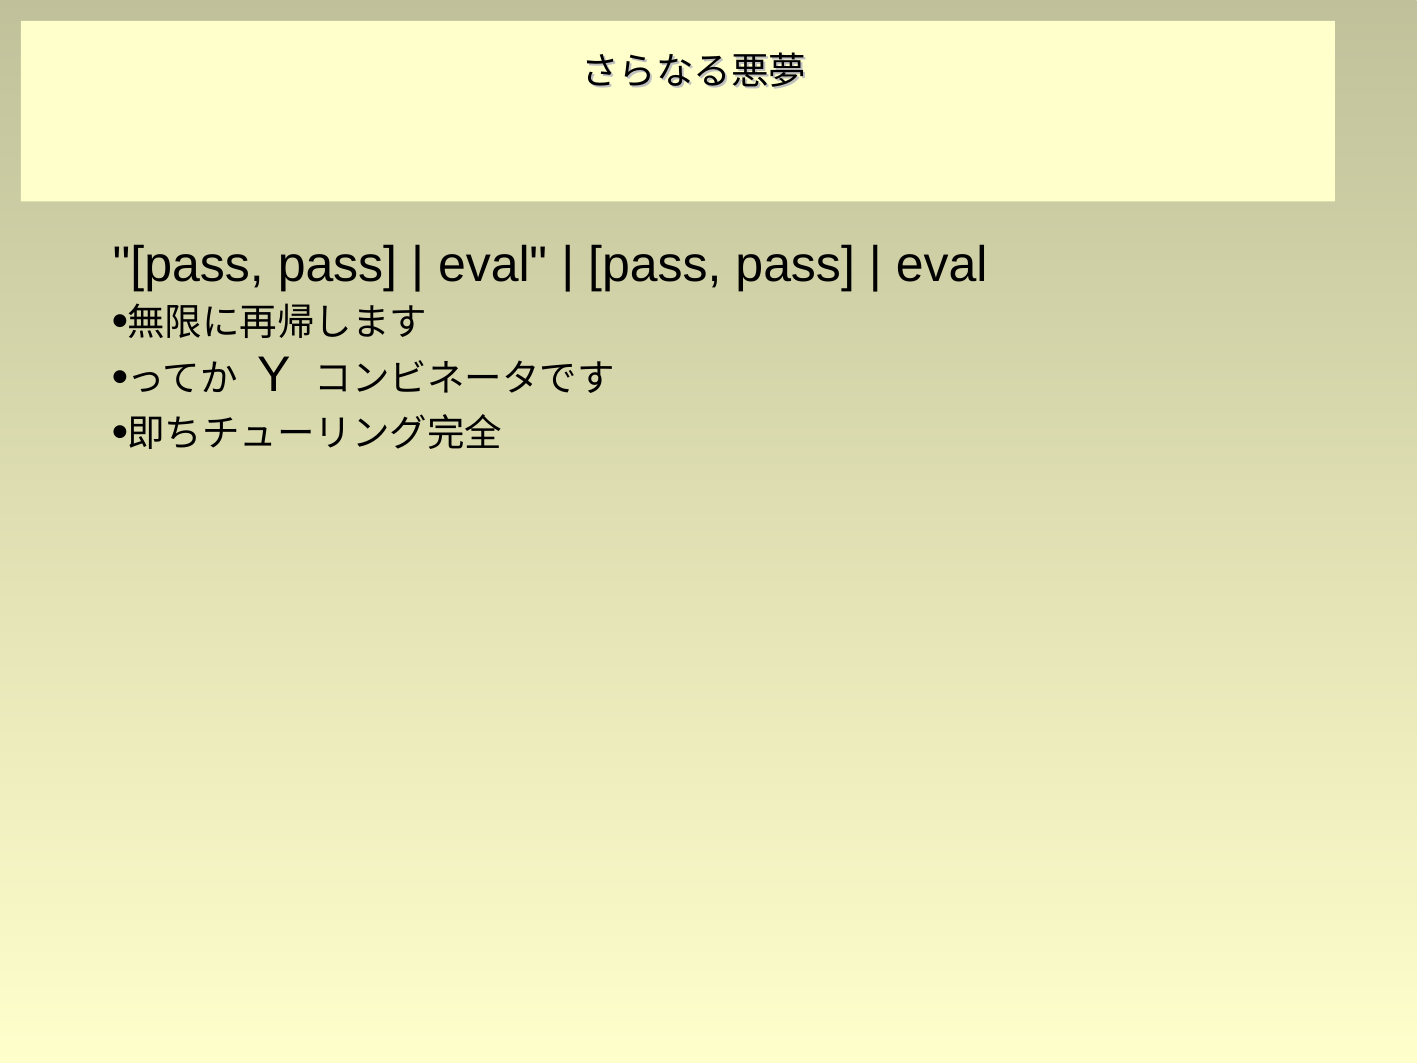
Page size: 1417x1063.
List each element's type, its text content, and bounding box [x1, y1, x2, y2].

text_box さらなる悪夢 [22, 33, 1365, 180]
text_box "[pass, pass] | eval" | [pass, pass] | eval 無限に再帰します ってか Y コンビネータです 即ちチューリング完全 [97, 229, 1215, 1017]
text_box [20, 20, 1335, 202]
